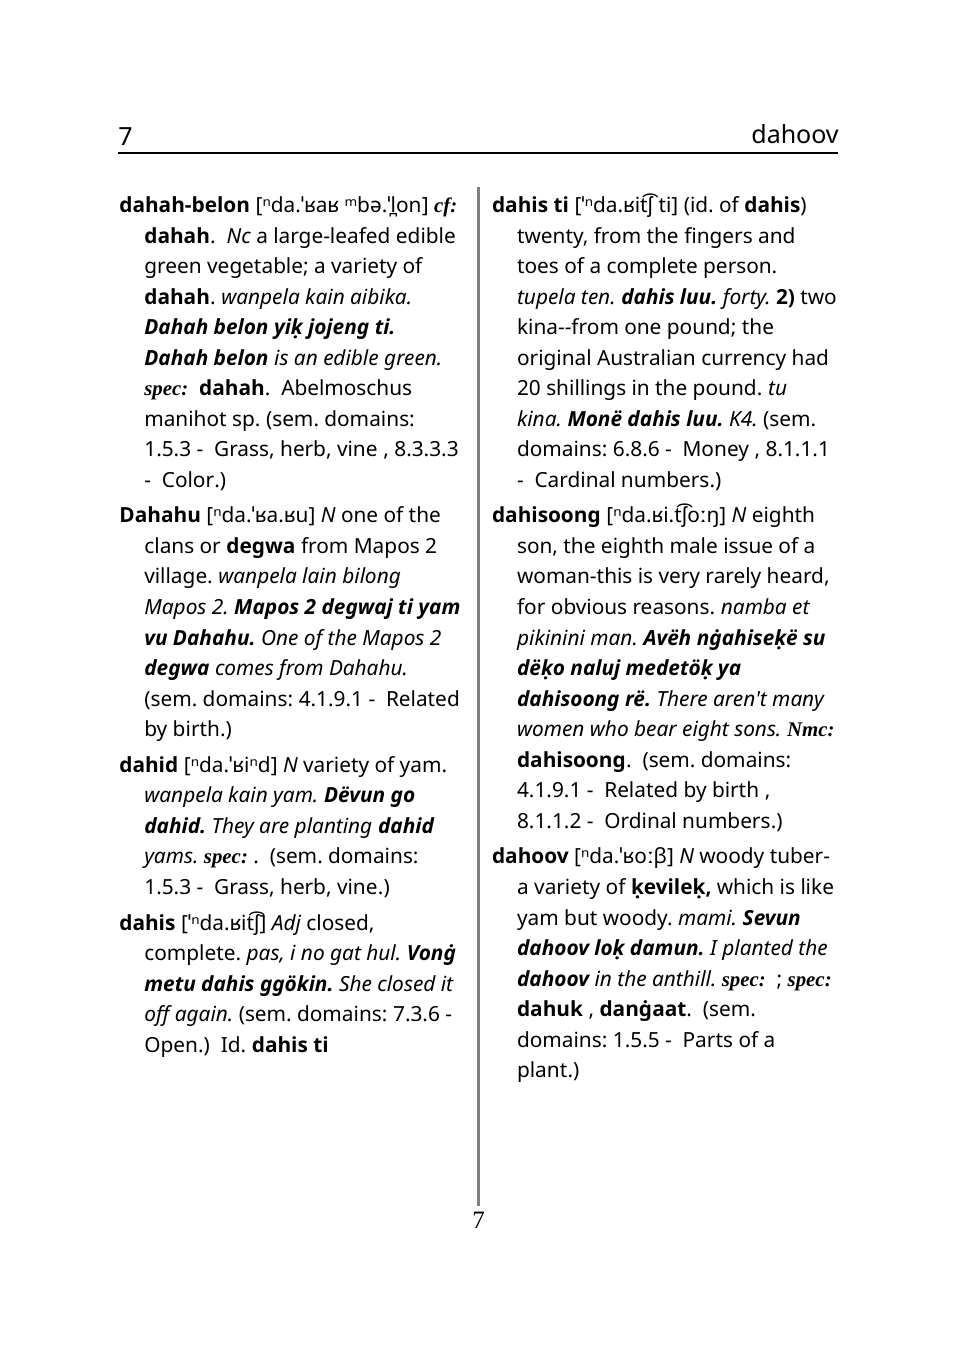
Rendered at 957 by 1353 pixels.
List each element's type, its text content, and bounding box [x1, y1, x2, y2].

text dahis ti [ˈⁿda.ʁit͡ʃ ti] (id. of dahis) twenty, from the fingers and toes of a complete person. tupela ten. dahis luu. forty. 2) two kina--from one pound; the original Australian currency had 20 shillings in the pound. tu kina. Monë dahis luu. K4. (sem. domains: 6.8.6 - Money , 8.1.1.1 - Cardinal numbers.) [492, 188, 837, 497]
text Dahahu [ⁿda.ˈʁa.ʁu] N one of the clans or degwa from Mapos 2 village. wanpela lain bilong Mapos 2. Mapos 2 degwaj ti yam vu Dahahu. One of the Mapos 2 degwa comes from Dahahu. (sem. domains: 4.1.9.1 - Related by birth.) [119, 497, 465, 747]
text dahah-belon [ⁿda.ˈʁaʁ ᵐbə.ˈl̪on] cf: dahah. Nc a large-leafed edible green vegetable; a variety of dahah. wanpela kain aibika. Dahah belon yiḳ jojeng ti. Dahah belon is an edible green. spec: dahah. Abelmoschus manihot sp. (sem. domains: 1.5.3 - Grass, herb, vine , 8.3.3.3 - Color.) [119, 188, 465, 497]
text dahid [ⁿda.ˈʁiⁿd] N variety of yam. wanpela kain yam. Dëvun go dahid. They are planting dahid yams. spec: . (sem. domains: 1.5.3 - Grass, herb, vine.) [119, 747, 465, 905]
text dahisoong [ⁿda.ʁi.t͡ʃoːŋ] N eighth son, the eighth male issue of a woman-this is very rarely heard, for obvious reasons. namba et pikinini man. Avëh nġahiseḳë su dëḳo naluj medetöḳ ya dahisoong rë. There aren't many women who bear eight sons. Nmc: dahisoong. (sem. domains: 4.1.9.1 - Related by birth , 8.1.1.2 - Ordinal numbers.) [492, 497, 837, 838]
text dahis [ˈⁿda.ʁit͡ʃ] Adj closed, complete. pas, i no gat hul. Vonġ metu dahis ggökin. She closed it off again. (sem. domains: 7.3.6 - Open.) Id. dahis ti [119, 905, 465, 1062]
text dahoov [ⁿda.ˈʁoːβ] N woody tuber-a variety of ḳevileḳ, which is like yam but woody. mami. Sevun dahoov loḳ damun. I planted the dahoov in the anthill. spec: ; spec: dahuk , danġaat. (sem. domains: 1.5.5 - Parts of a plant.) [492, 838, 837, 1088]
